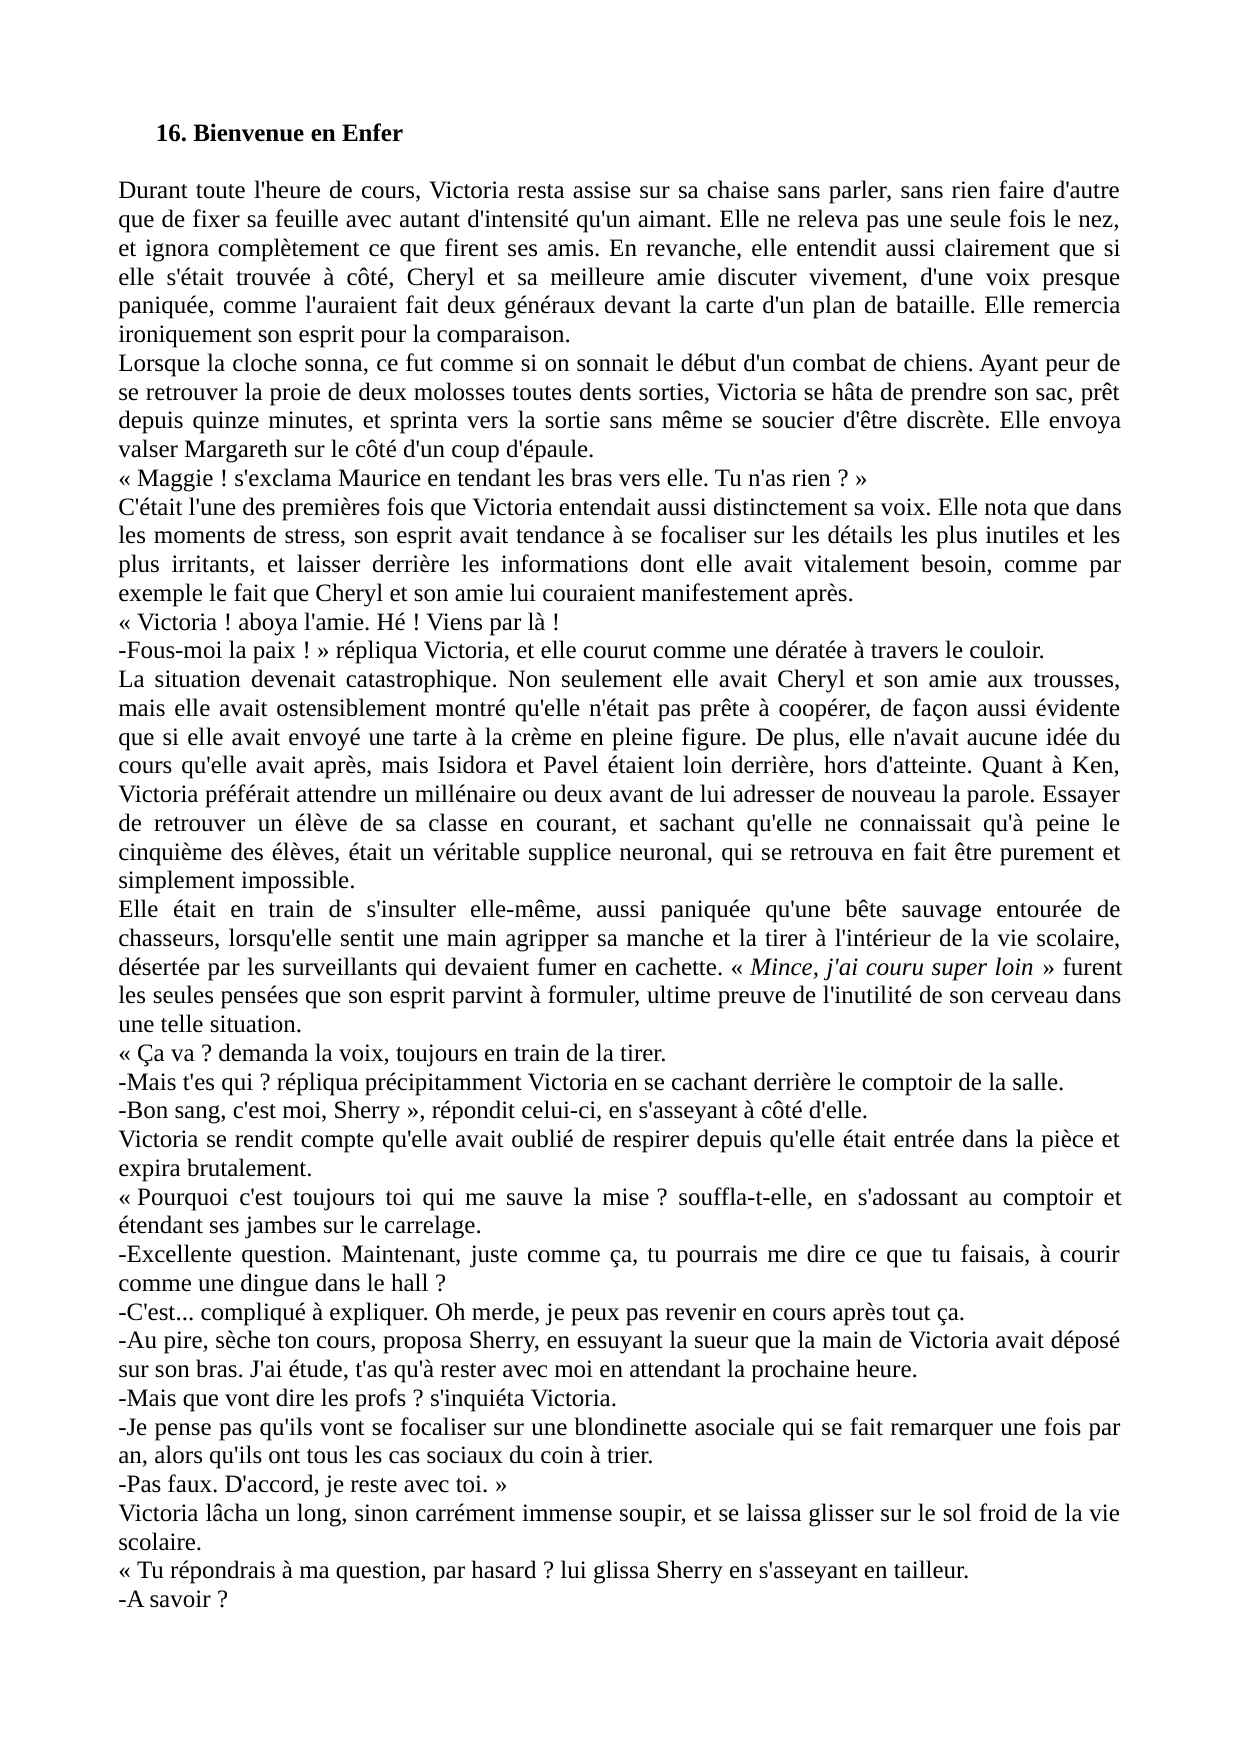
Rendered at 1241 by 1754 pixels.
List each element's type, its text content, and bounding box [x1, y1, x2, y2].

text -Fous-moi la paix ! » répliqua Victoria, et elle courut comme une dératée à travers le couloir. [118, 636, 1122, 664]
text C'était l'une des premières fois que Victoria entendait aussi distinctement sa voix. Elle nota que dans les moments de stress, son esprit avait tendance à se focaliser sur les détails les plus inutiles et les plus irritants, et laisser derrière les informations dont elle avait vitalement besoin, comme par exemple le fait que Cheryl et son amie lui couraient manifestement après. [118, 492, 1122, 607]
text Durant toute l'heure de cours, Victoria resta assise sur sa chaise sans parler, sans rien faire d'autre que de fixer sa feuille avec autant d'intensité qu'un aimant. Elle ne releva pas une seule fois le nez, et ignora complètement ce que firent ses amis. En revanche, elle entendit aussi clairement que si elle s'était trouvée à côté, Cheryl et sa meilleure amie discuter vivement, d'une voix presque paniquée, comme l'auraient fait deux généraux devant la carte d'un plan de bataille. Elle remercia ironiquement son esprit pour la comparaison. [118, 176, 1122, 348]
list Bienvenue en Enfer [156, 118, 1122, 147]
text -Pas faux. D'accord, je reste avec toi. » [118, 1469, 1122, 1498]
text -Au pire, sèche ton cours, proposa Sherry, en essuyant la sueur que la main de Victoria avait déposé sur son bras. J'ai étude, t'as qu'à rester avec moi en attendant la prochaine heure. [118, 1326, 1122, 1383]
text « Ça va ? demanda la voix, toujours en train de la tirer. [118, 1038, 1122, 1067]
text -Bon sang, c'est moi, Sherry », répondit celui-ci, en s'asseyant à côté d'elle. [118, 1096, 1122, 1124]
text « Pourquoi c'est toujours toi qui me sauve la mise ? souffla-t-elle, en s'adossant au comptoir et étendant ses jambes sur le carrelage. [118, 1182, 1122, 1239]
text Victoria se rendit compte qu'elle avait oublié de respirer depuis qu'elle était entrée dans la pièce et expira brutalement. [118, 1124, 1122, 1182]
text « Tu répondrais à ma question, par hasard ? lui glissa Sherry en s'asseyant en tailleur. [118, 1556, 1122, 1584]
text -Mais que vont dire les profs ? s'inquiéta Victoria. [118, 1383, 1122, 1412]
text « Victoria ! aboya l'amie. Hé ! Viens par là ! [118, 607, 1122, 636]
text -Excellente question. Maintenant, juste comme ça, tu pourrais me dire ce que tu faisais, à courir comme une dingue dans le hall ? [118, 1239, 1122, 1297]
text -Je pense pas qu'ils vont se focaliser sur une blondinette asociale qui se fait remarquer une fois par an, alors qu'ils ont tous les cas sociaux du coin à trier. [118, 1412, 1122, 1469]
text « Maggie ! s'exclama Maurice en tendant les bras vers elle. Tu n'as rien ? » [118, 463, 1122, 492]
text Lorsque la cloche sonna, ce fut comme si on sonnait le début d'un combat de chiens. Ayant peur de se retrouver la proie de deux molosses toutes dents sorties, Victoria se hâta de prendre son sac, prêt depuis quinze minutes, et sprinta vers la sortie sans même se soucier d'être discrète. Elle envoya valser Margareth sur le côté d'un coup d'épaule. [118, 348, 1122, 463]
text -Mais t'es qui ? répliqua précipitamment Victoria en se cachant derrière le comptoir de la salle. [118, 1067, 1122, 1096]
text -C'est... compliqué à expliquer. Oh merde, je peux pas revenir en cours après tout ça. [118, 1297, 1122, 1326]
text La situation devenait catastrophique. Non seulement elle avait Cheryl et son amie aux trousses, mais elle avait ostensiblement montré qu'elle n'était pas prête à coopérer, de façon aussi évidente que si elle avait envoyé une tarte à la crème en pleine figure. De plus, elle n'avait aucune idée du cours qu'elle avait après, mais Isidora et Pavel étaient loin derrière, hors d'atteinte. Quant à Ken, Victoria préférait attendre un millénaire ou deux avant de lui adresser de nouveau la parole. Essayer de retrouver un élève de sa classe en courant, et sachant qu'elle ne connaissait qu'à peine le cinquième des élèves, était un véritable supplice neuronal, qui se retrouva en fait être purement et simplement impossible. [118, 664, 1122, 894]
text -A savoir ? [118, 1584, 1122, 1613]
text Elle était en train de s'insulter elle-même, aussi paniquée qu'une bête sauvage entourée de chasseurs, lorsqu'elle sentit une main agripper sa manche et la tirer à l'intérieur de la vie scolaire, désertée par les surveillants qui devaient fumer en cachette. « Mince, j'ai couru super loin » furent les seules pensées que son esprit parvint à formuler, ultime preuve de l'inutilité de son cerveau dans une telle situation. [118, 894, 1122, 1038]
text Victoria lâcha un long, sinon carrément immense soupir, et se laissa glisser sur le sol froid de la vie scolaire. [118, 1498, 1122, 1556]
